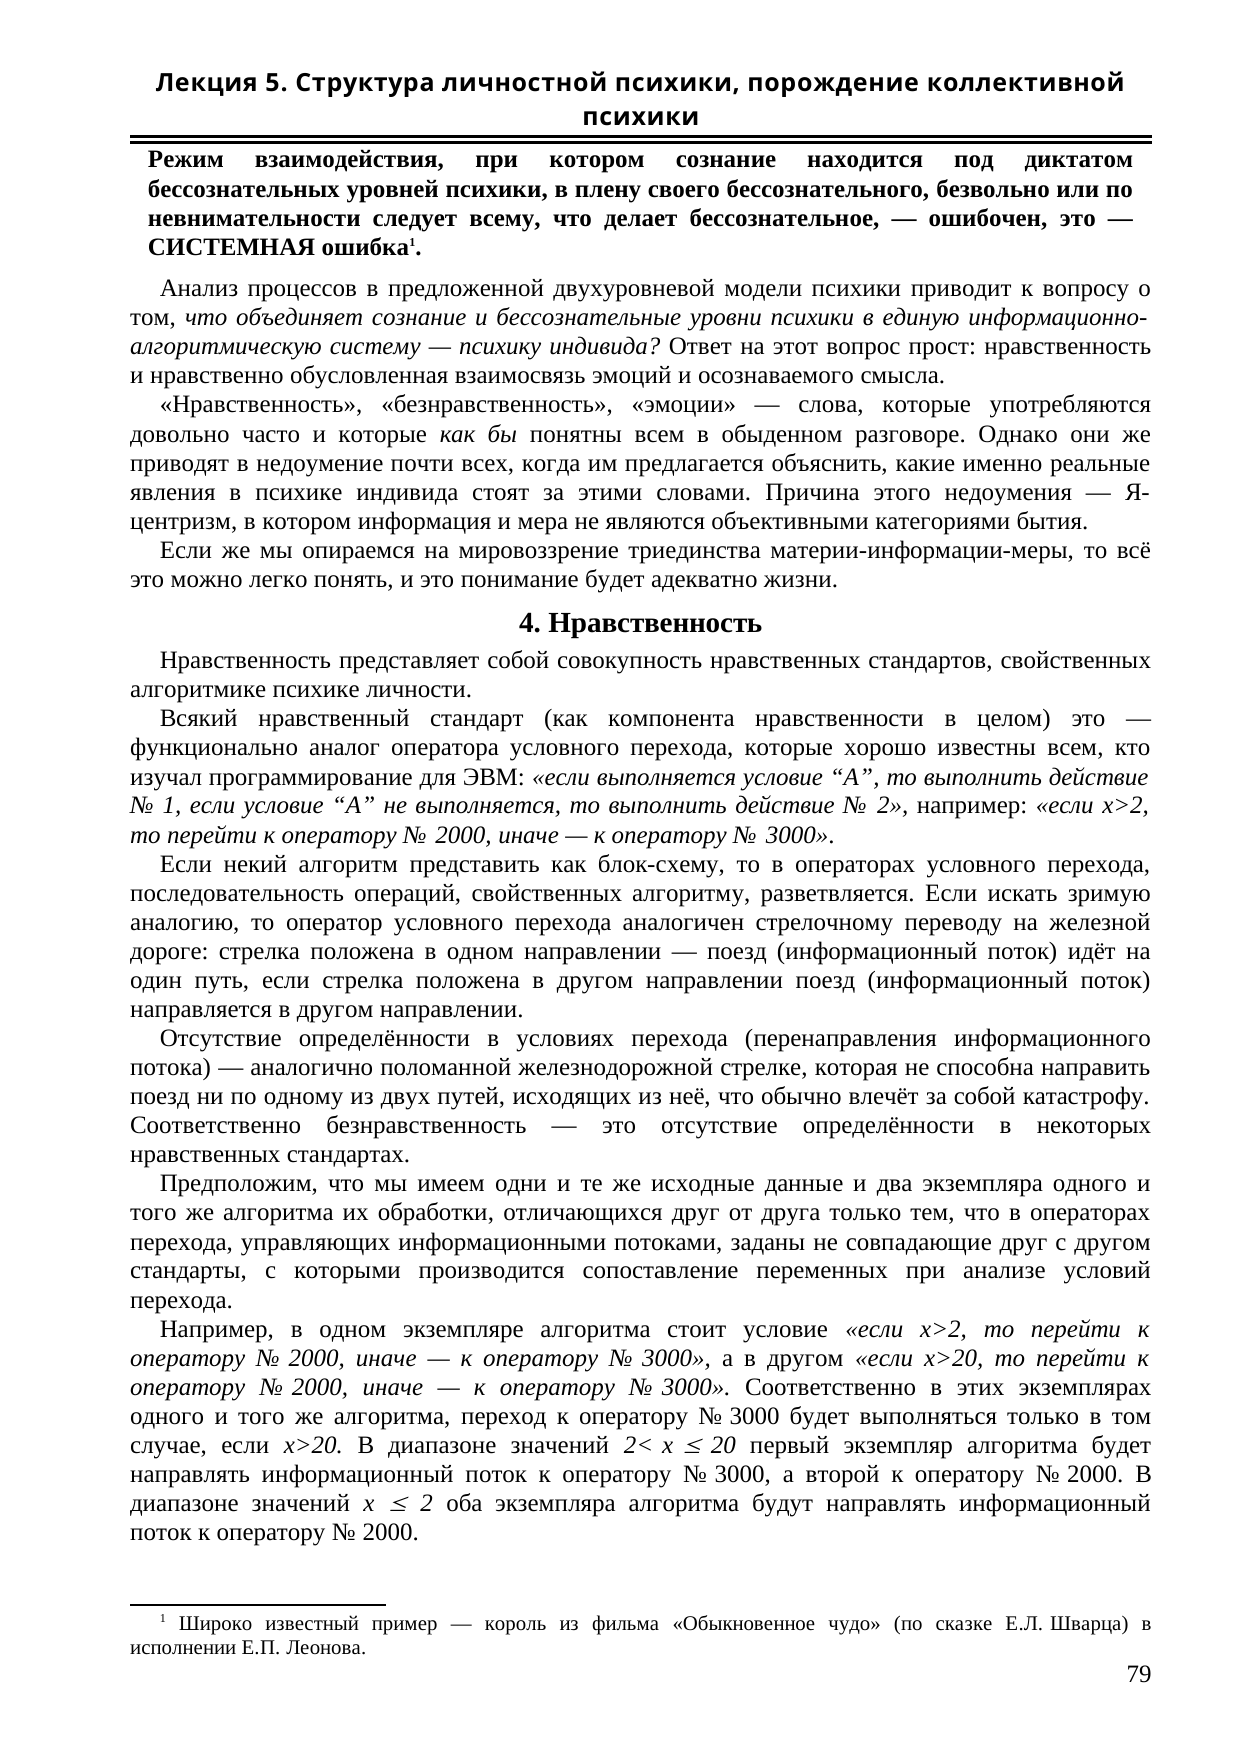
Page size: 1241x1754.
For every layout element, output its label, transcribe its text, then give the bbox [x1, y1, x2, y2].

text Анализ процессов в предложенной двухуровневой модели психики приводит к вопросу о том, что объединяет сознание и бессознательные уровни психики в единую информационно-алгоритмическую систему — психику индивида? Ответ на этот вопрос прост: нравственность и нравственно обусловленная взаимосвязь эмоций и осознаваемого смысла. [130, 273, 1152, 389]
text Отсутствие определённости в условиях перехода (перенаправления информационного потока) — аналогично поломанной железнодорожной стрелке, которая не способна направить поезд ни по одному из двух путей, исходящих из неё, что обычно влечёт за собой катастрофу. Соответственно безнравственность — это отсутствие определённости в некоторых нравственных стандартах. [130, 1023, 1152, 1168]
text Если некий алгоритм представить как блок-схему, то в операторах условного перехода, последовательность операций, свойственных алгоритму, разветвляется. Если искать зримую аналогию, то оператор условного перехода аналогичен стрелочному переводу на железной дороге: стрелка положена в одном направлении — поезд (информационный поток) идёт на один путь, если стрелка положена в другом направлении поезд (информационный поток) направляется в другом направлении. [130, 848, 1152, 1023]
text Широко известный пример — король из фильма «Обыкновенное чудо» (по сказке Е.Л. Шварца) в исполнении Е.П. Леонова. [130, 1611, 1152, 1659]
text Если же мы опираемся на мировоззрение триединства материи-информации-меры, то всё это можно легко понять, и это понимание будет адекватно жизни. [130, 535, 1152, 593]
text Режим взаимодействия, при котором сознание находится под диктатом бессознательных уровней психики, в плену своего бессознательного, безвольно или по невнимательности следует всему, что делает бессознательное, — ошибочен, это — СИСТЕМНАЯ ошибка. [148, 144, 1134, 261]
text «Нравственность», «безнравственность», «эмоции» — слова, которые употребляются довольно часто и которые как бы понятны всем в обыденном разговоре. Однако они же приводят в недоумение почти всех, когда им предлагается объяснить, какие именно реальные явления в психике индивида стоят за этими словами. Причина этого недоумения — Я-центризм, в котором информация и мера не являются объективными категориями бытия. [130, 389, 1152, 535]
text Например, в одном экземпляре алгоритма стоит условие «если x>2, то перейти к оператору № 2000, иначе — к оператору № 3000», а в другом «если x>20, то перейти к оператору № 2000, иначе — к оператору № 3000». Соответственно в этих экземплярах одного и того же алгоритма, переход к оператору № 3000 будет выполняться только в том случае, если x>20. В диапазоне значений 2< x  20 первый экземпляр алгоритма будет направлять информационный поток к оператору № 3000, а второй к оператору № 2000. В диапазоне значений x  2 оба экземпляра алгоритма будут направлять информационный поток к оператору № 2000. [130, 1313, 1152, 1546]
text Нравственность представляет собой совокупность нравственных стандартов, свойственных алгоритмике психике личности. [130, 645, 1152, 703]
text Всякий нравственный стандарт (как компонента нравственности в целом) это — функционально аналог оператора условного перехода, которые хорошо известны всем, кто изучал программирование для ЭВМ: «если выполняется условие “А”, то выполнить действие № 1, если условие “А” не выполняется, то выполнить действие № 2», например: «если x>2, то перейти к оператору № 2000, иначе — к оператору № 3000». [130, 703, 1152, 848]
text Предположим, что мы имеем одни и те же исходные данные и два экземпляра одного и того же алгоритма их обработки, отличающихся друг от друга только тем, что в операторах перехода, управляющих информационными потоками, заданы не совпадающие друг с другом стандарты, с которыми производится сопоставление переменных при анализе условий перехода. [130, 1168, 1152, 1313]
subtitle 4. Нравственность [130, 605, 1152, 639]
